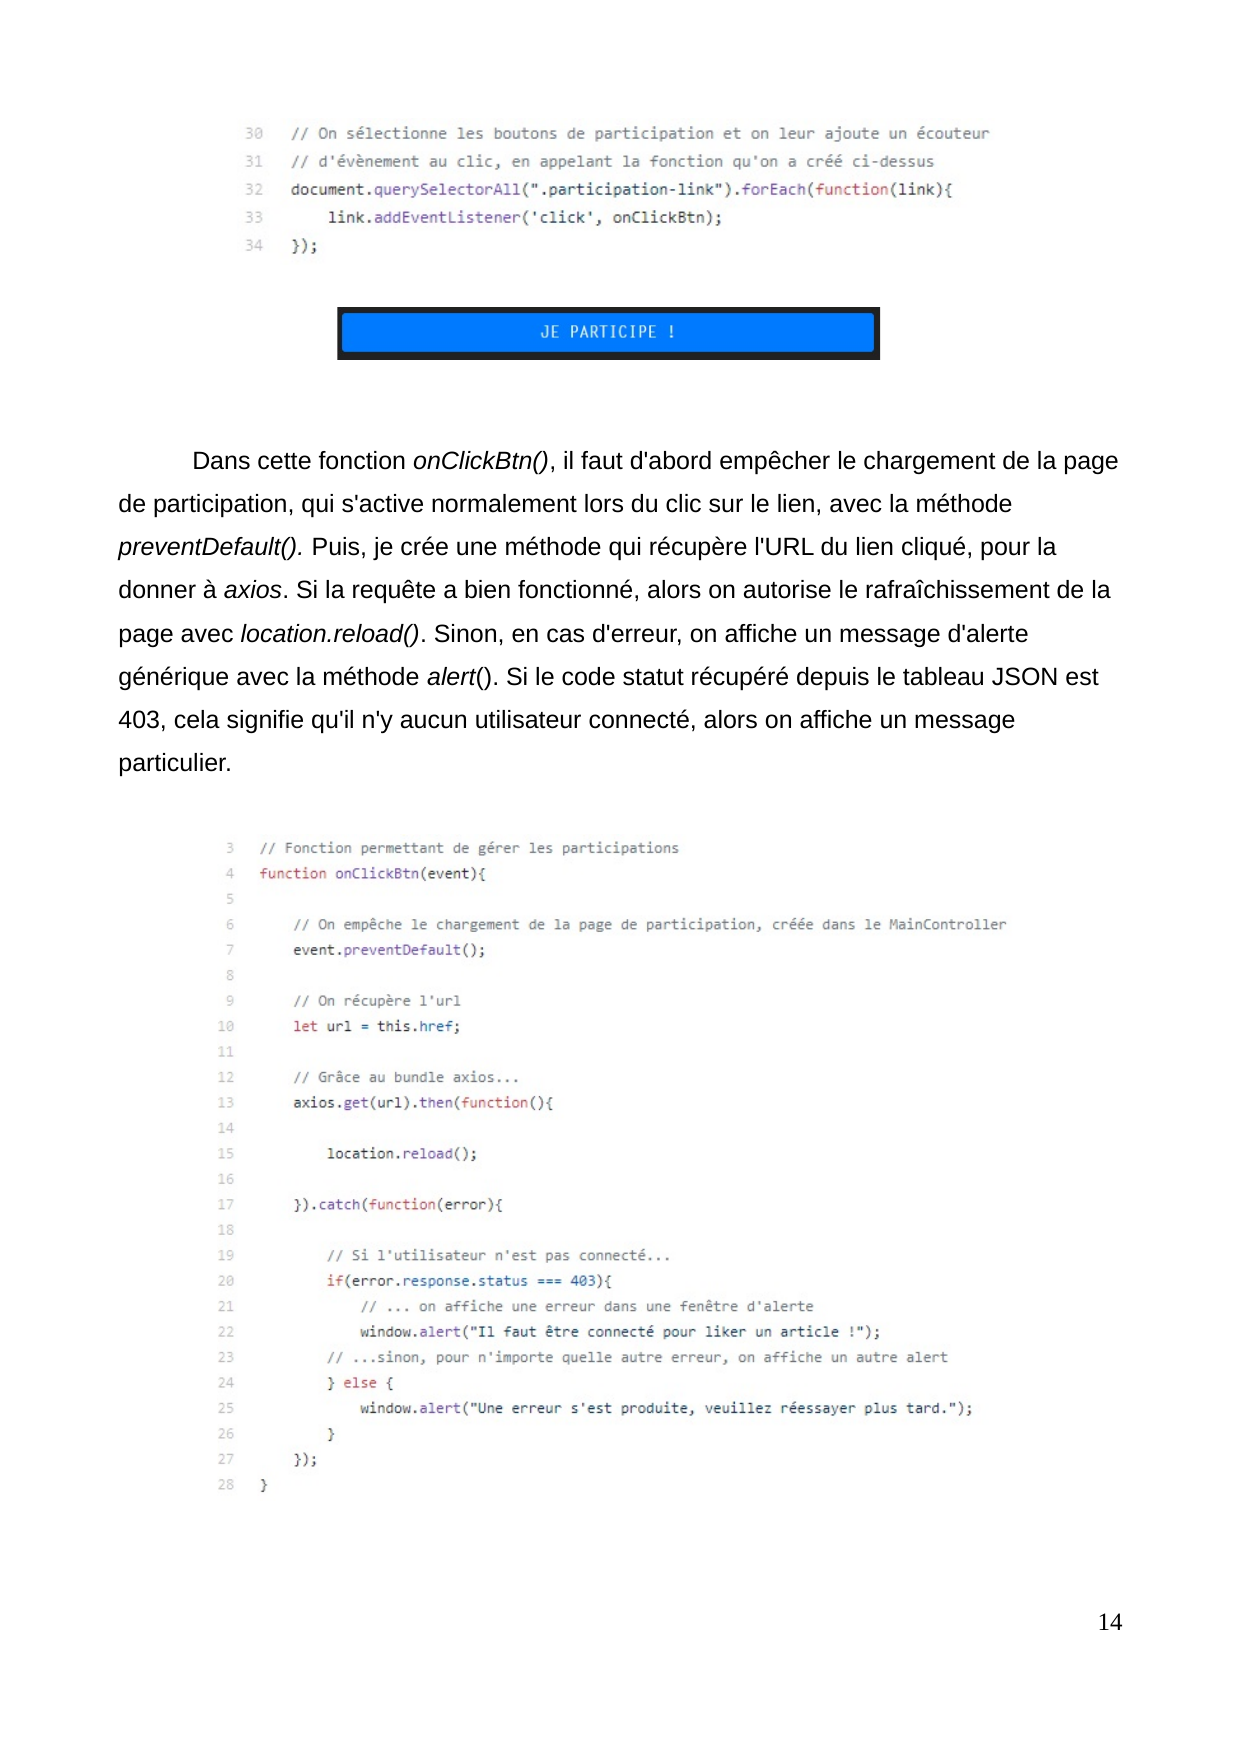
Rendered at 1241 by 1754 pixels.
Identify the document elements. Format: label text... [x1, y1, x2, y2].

picture [236, 118, 1004, 265]
picture [337, 307, 880, 360]
text Dans cette fonction onClickBtn(), il faut d'abord empêcher le chargement de la page de participation, qui s'active normalement lors du clic sur le lien, avec la méthode preventDefault(). Puis, je crée une méthode qui récupère l'URL du lien cliqué, pour la donner à axios. Si la requête a bien fonctionné, alors on autorise le rafraîchissement de la page avec location.reload(). Sinon, en cas d'erreur, on affiche un message d'alerte générique avec la méthode alert(). Si le code statut récupéré depuis le tableau JSON est 403, cela signifie qu'il n'y aucun utilisateur connecté, alors on affiche un message particulier. [118, 446, 1122, 777]
picture [217, 834, 1023, 1501]
